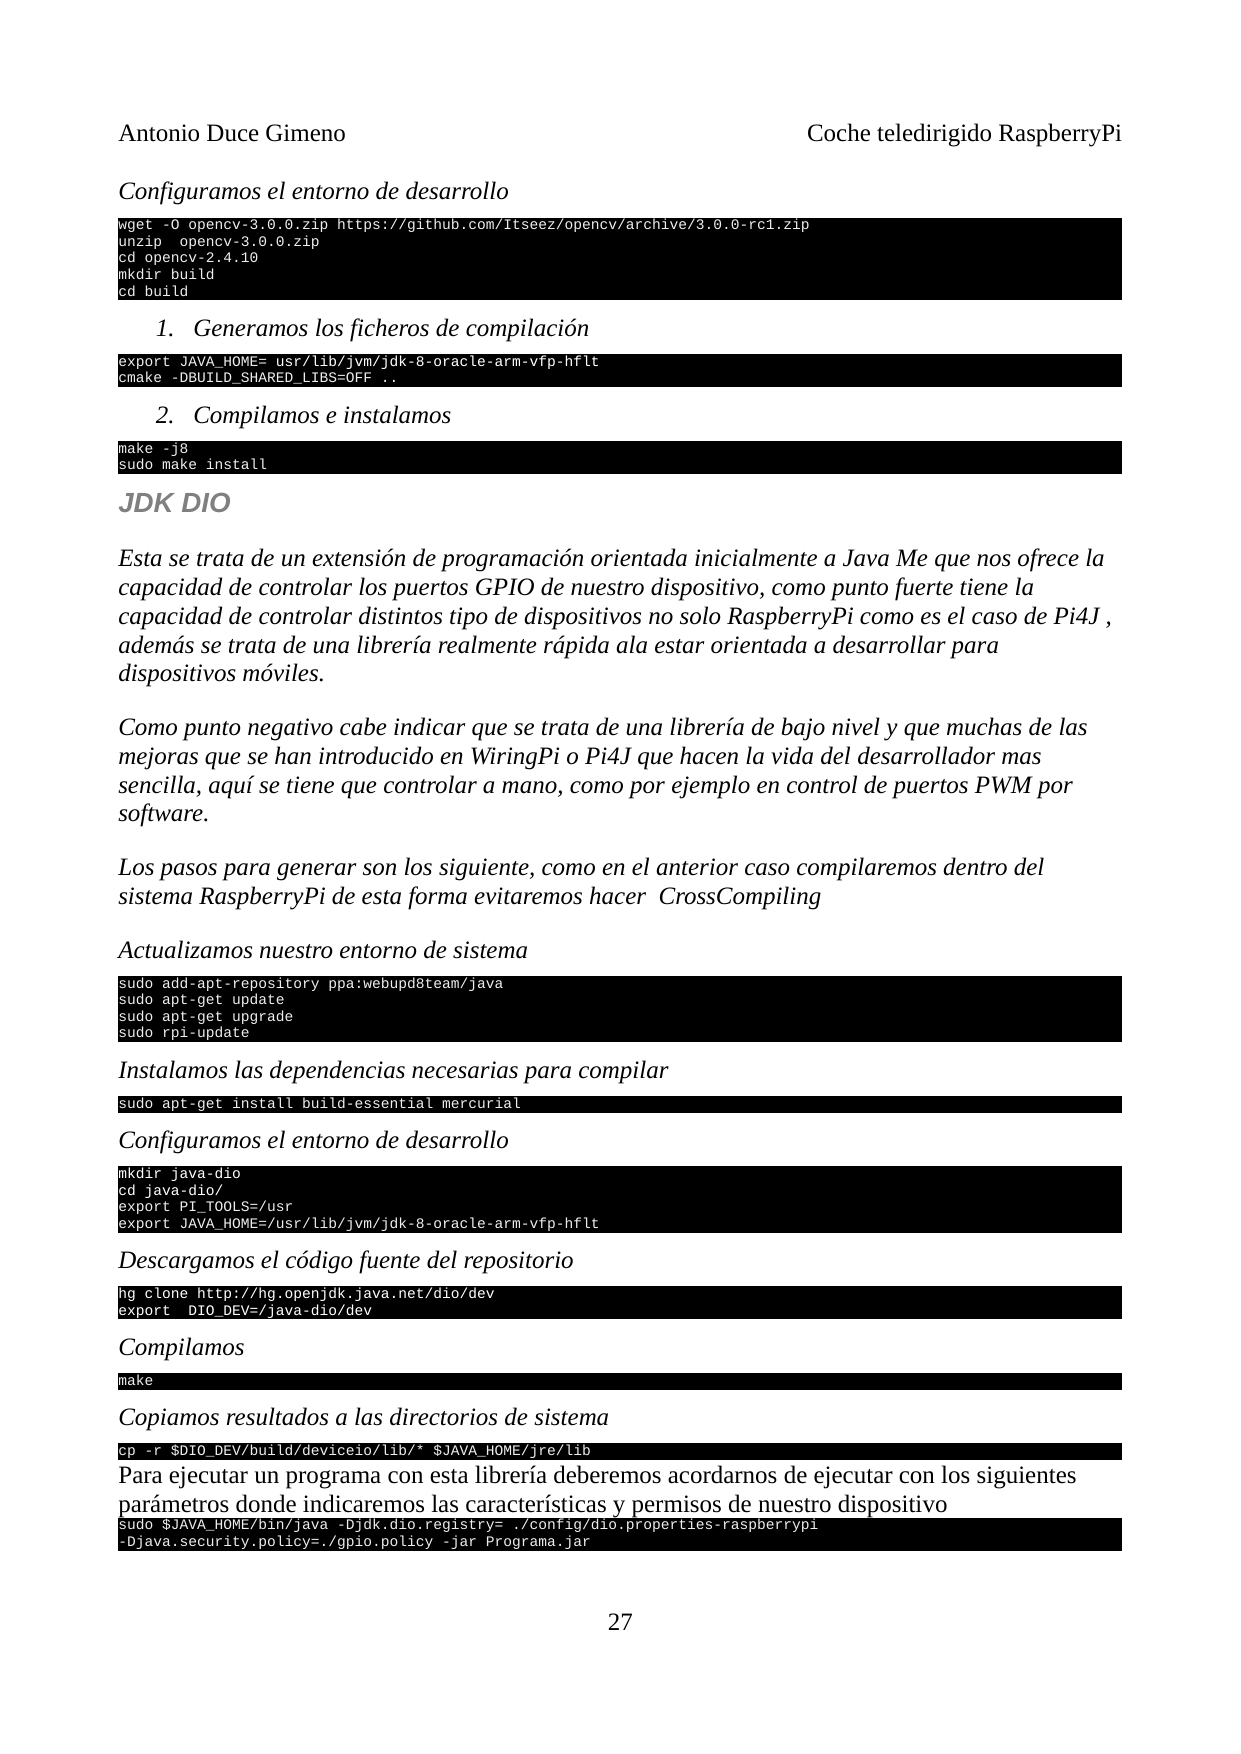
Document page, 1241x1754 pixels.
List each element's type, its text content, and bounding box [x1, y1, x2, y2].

text export DIO_DEV=/java-dio/dev [118, 1303, 1122, 1319]
list Configuramos el entorno de desarrollo [81, 176, 1122, 205]
text sudo apt-get install build-essential mercurial [118, 1096, 1122, 1113]
list Generamos los ficheros de compilación [156, 313, 1122, 342]
text cd build [118, 284, 1122, 300]
text sudo make install [118, 458, 1122, 474]
text unzip opencv-3.0.0.zip [118, 234, 1122, 251]
text mkdir java-dio cd java-dio/ [118, 1166, 1122, 1199]
text Descargamos el código fuente del repositorio [118, 1245, 1122, 1274]
text sudo apt-get update [118, 993, 1122, 1009]
text sudo $JAVA_HOME/bin/java -Djdk.dio.registry= ./config/dio.properties-raspberrypi -Djava.security.policy=./gpio.policy -jar Programa.jar [118, 1518, 1122, 1551]
text wget -O opencv-3.0.0.zip https://github.com/Itseez/opencv/archive/3.0.0-rc1.zip [118, 218, 1122, 234]
text Compilamos [118, 1332, 1122, 1361]
text Esta se trata de un extensión de programación orientada inicialmente a Java Me que nos ofrece la capacidad de controlar los puertos GPIO de nuestro dispositivo, como punto fuerte tiene la capacidad de controlar distintos tipo de dispositivos no solo RaspberryPi como es el caso de Pi4J , además se trata de una librería realmente rápida ala estar orientada a desarrollar para dispositivos móviles. [118, 543, 1122, 687]
text Para ejecutar un programa con esta librería deberemos acordarnos de ejecutar con los siguientes parámetros donde indicaremos las características y permisos de nuestro dispositivo [118, 1460, 1122, 1518]
text Los pasos para generar son los siguiente, como en el anterior caso compilaremos dentro del sistema RaspberryPi de esta forma evitaremos hacer CrossCompiling [118, 852, 1122, 910]
text Configuramos el entorno de desarrollo [118, 1125, 1122, 1154]
text sudo rpi-update [118, 1026, 1122, 1042]
text export PI_TOOLS=/usr export JAVA_HOME=/usr/lib/jvm/jdk-8-oracle-arm-vfp-hflt [118, 1199, 1122, 1233]
text Instalamos las dependencias necesarias para compilar [118, 1055, 1122, 1083]
text export JAVA_HOME=/usr/lib/jvm/jdk-8-oracle-arm-vfp-hflt [118, 354, 1122, 371]
text sudo apt-get upgrade [118, 1009, 1122, 1026]
text hg clone http://hg.openjdk.java.net/dio/dev [118, 1286, 1122, 1303]
text make [118, 1373, 1122, 1390]
text Copiamos resultados a las directorios de sistema [118, 1402, 1122, 1431]
text cp -r $DIO_DEV/build/deviceio/lib/* $JAVA_HOME/jre/lib [118, 1443, 1122, 1460]
text make -j8 [118, 441, 1122, 458]
text cmake -DBUILD_SHARED_LIBS=OFF .. [118, 371, 1122, 387]
text sudo add-apt-repository ppa:webupd8team/java [118, 976, 1122, 993]
subtitle JDK DIO [118, 487, 1122, 518]
list Compilamos e instalamos [156, 400, 1122, 428]
text Actualizamos nuestro entorno de sistema [118, 935, 1122, 963]
text cd opencv-2.4.10 [118, 251, 1122, 267]
text Como punto negativo cabe indicar que se trata de una librería de bajo nivel y que muchas de las mejoras que se han introducido en WiringPi o Pi4J que hacen la vida del desarrollador mas sencilla, aquí se tiene que controlar a mano, como por ejemplo en control de puertos PWM por software. [118, 712, 1122, 827]
text mkdir build [118, 267, 1122, 284]
